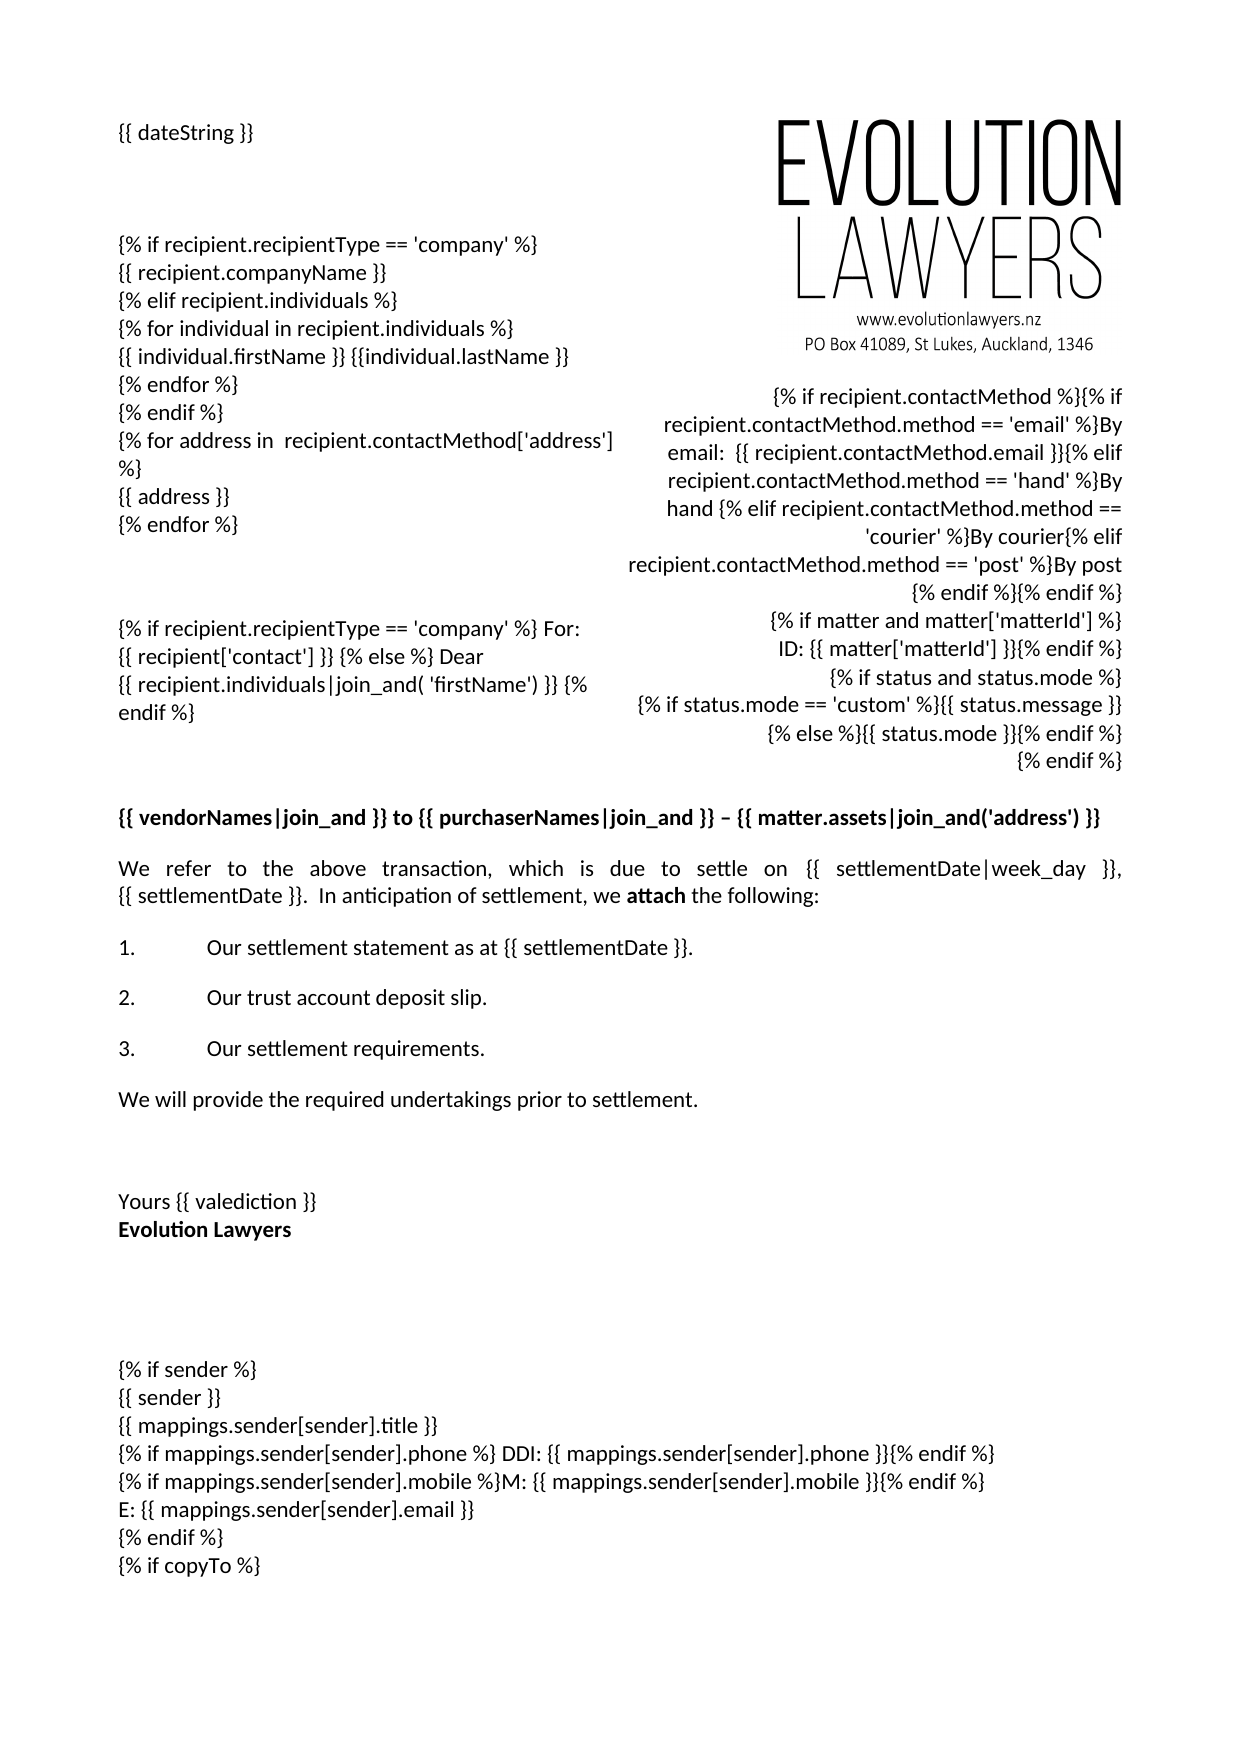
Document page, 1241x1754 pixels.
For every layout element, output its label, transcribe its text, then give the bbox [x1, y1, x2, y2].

table_cell {% if recipient.recipientType == 'company' %} For: {{ recipient['contact'] }} {% else %} Dear {{ recipient.individuals|join_and( 'firstName') }} {% endif %} [118, 566, 620, 775]
text We will provide the required undertakings prior to settlement. [118, 1085, 1122, 1113]
table_header Yours {{ valediction }} Evolution Lawyers {% if sender %} {{ sender }} {{ mappings.sender[sender].title }} {% if mappings.sender[sender].phone %} DDI: {{ mappings.sender[sender].phone }}{% endif %} {% if mappings.sender[sender].mobile %}M: {{ mappings.sender[sender].mobile }}{% endif %} E: {{ mappings.sender[sender].email }} {% endif %} [118, 1187, 1122, 1552]
table_header {{ dateString }} {% if recipient.recipientType == 'company' %} {{ recipient.companyName }} {% elif recipient.individuals %} {% for individual in recipient.individuals %} {{ individual.firstName }} {{individual.lastName }} {% endfor %} {% endif %} {% for address in recipient.contactMethod['address'] %} {{ address }} {% endfor %} [118, 118, 620, 566]
text {% if copyTo %} [118, 1552, 1122, 1579]
list Our settlement requirements. [118, 1034, 1122, 1062]
table_header {% if recipient.contactMethod %}{% if recipient.contactMethod.method == 'email' %}By email: {{ recipient.contactMethod.email }}{% elif recipient.contactMethod.method == 'hand' %}By hand {% elif recipient.contactMethod.method == 'courier' %}By courier{% elif recipient.contactMethod.method == 'post' %}By post {% endif %}{% endif %} {% if matter and matter['matterId'] %} ID: {{ matter['matterId'] }}{% endif %} {% if status and status.mode %} {% if status.mode == 'custom' %}{{ status.message }}{% else %}{{ status.mode }}{% endif %} {% endif %} [620, 118, 1122, 775]
list Our trust account deposit slip. [118, 983, 1122, 1012]
picture [776, 118, 1123, 355]
list Our settlement statement as at {{ settlementDate }}. [118, 933, 1122, 961]
text We refer to the above transaction, which is due to settle on {{ settlementDate|week_day }}, {{ settlementDate }}. In anticipation of settlement, we attach the following: [118, 854, 1122, 910]
subtitle {{ vendorNames|join_and }} to {{ purchaserNames|join_and }} – {{ matter.assets|join_and('address') }} [118, 803, 1122, 831]
